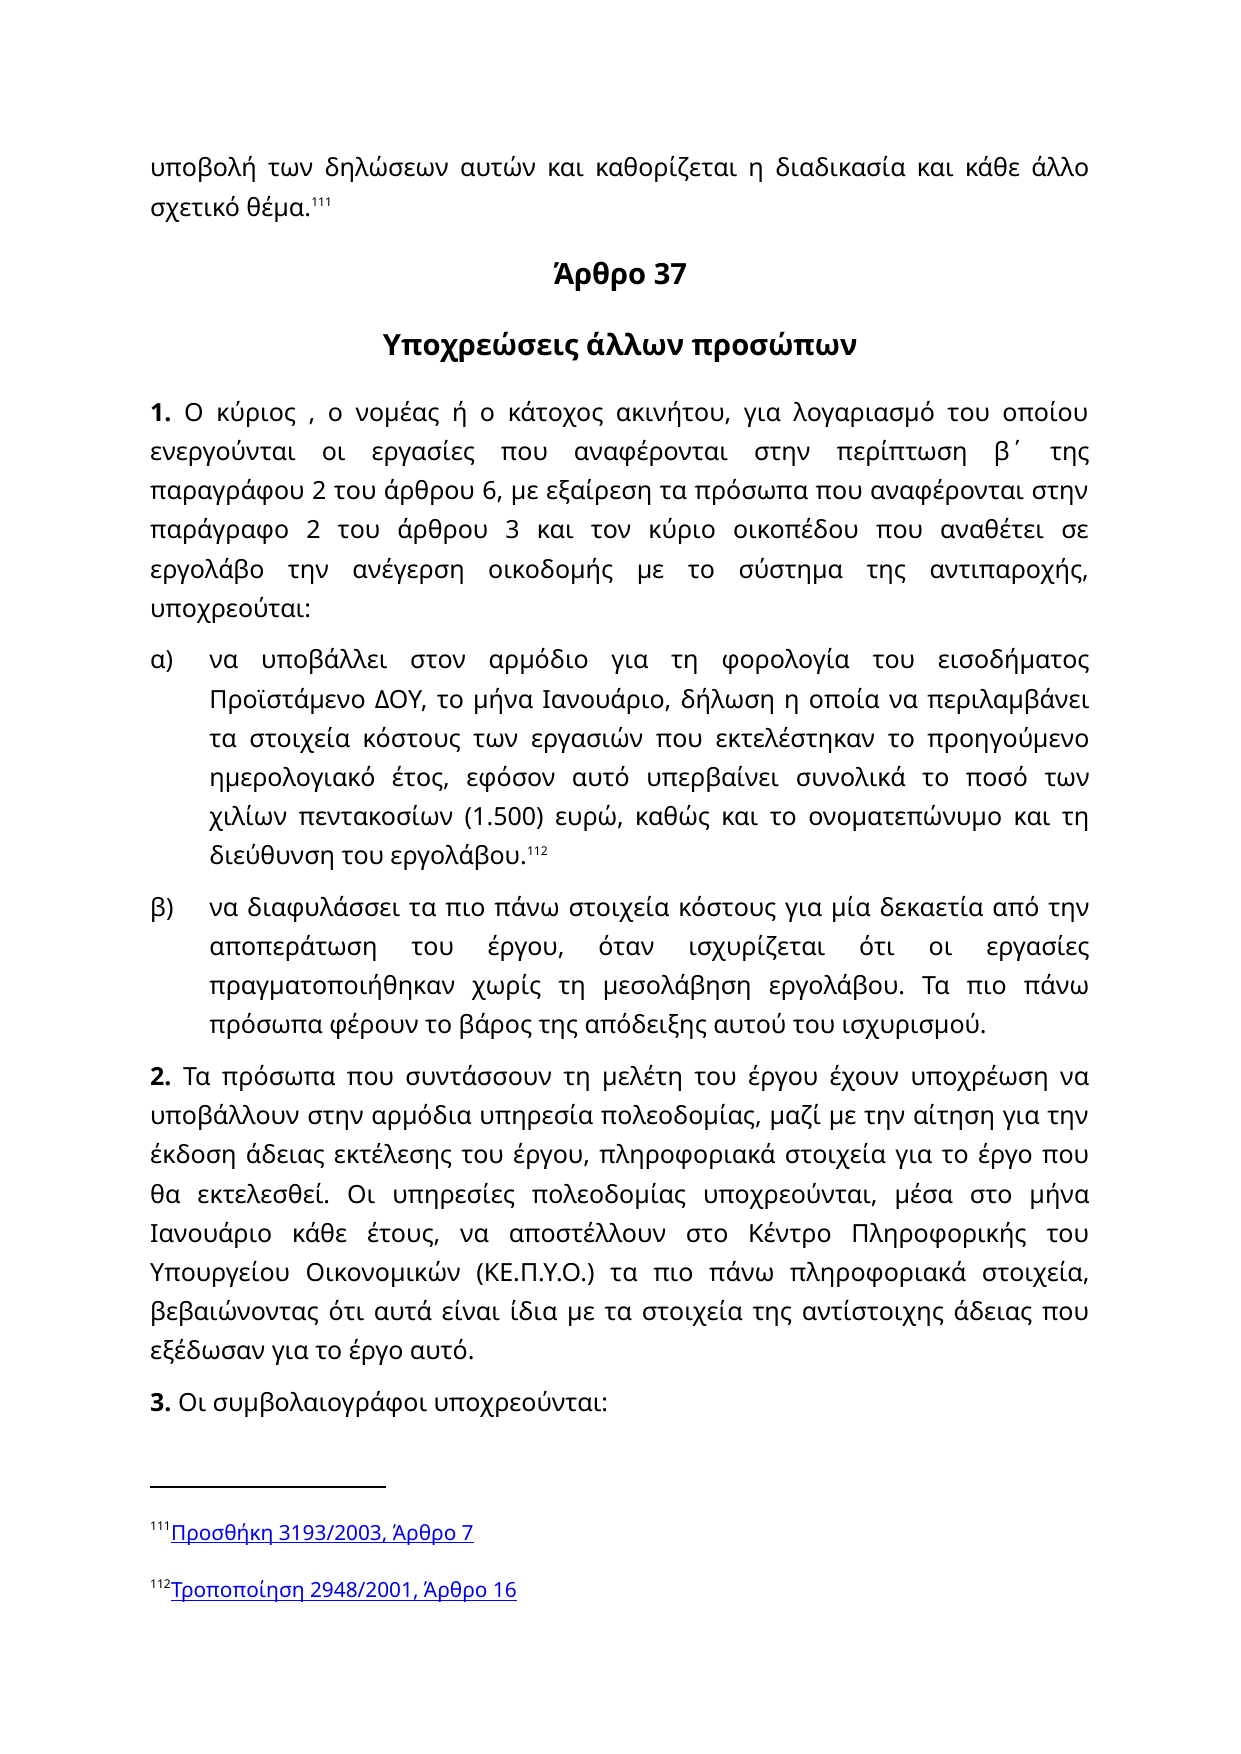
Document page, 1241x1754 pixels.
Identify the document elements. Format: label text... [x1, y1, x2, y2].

list α) να υποβάλλει στον αρμόδιο για τη φορολογία του εισοδήματος Προϊστάμενο ΔΟΥ, το μήνα Ιανουάριο, δήλωση η οποία να περιλαμβάνει τα στοιχεία κόστους των εργασιών που εκτελέστηκαν το προηγούμενο ημερολογιακό έτος, εφόσον αυτό υπερβαίνει συνολικά το ποσό των χιλίων πεντακοσίων (1.500) ευρώ, καθώς και το ονοματεπώνυμο και τη διεύθυνση του εργολάβου. [150, 642, 1090, 872]
text 1. Ο κύριος , ο νομέας ή ο κάτοχος ακινήτου, για λογαριασμό του οποίου ενεργούνται οι εργασίες που αναφέρονται στην περίπτωση β΄ της παραγράφου 2 του άρθρου 6, με εξαίρεση τα πρόσωπα που αναφέρονται στην παράγραφο 2 του άρθρου 3 και τον κύριο οικοπέδου που αναθέτει σε εργολάβο την ανέγερση οικοδομής με το σύστημα της αντιπαροχής, υποχρεούται: [150, 394, 1090, 624]
text Προσθήκη 3193/2003, Άρθρο 7 [150, 1518, 1090, 1546]
text υποβολή των δηλώσεων αυτών και καθορίζεται η διαδικασία και κάθε άλλο σχετικό θέμα. [150, 150, 1090, 223]
subtitle Άρθρο 37 [150, 253, 1090, 293]
text 2. Τα πρόσωπα που συντάσσουν τη μελέτη του έργου έχουν υποχρέωση να υποβάλλουν στην αρμόδια υπηρεσία πολεοδομίας, μαζί με την αίτηση για την έκδοση άδειας εκτέλεσης του έργου, πληροφοριακά στοιχεία για το έργο που θα εκτελεσθεί. Οι υπηρεσίες πολεοδομίας υποχρεούνται, μέσα στο μήνα Ιανουάριο κάθε έτους, να αποστέλλουν στο Κέντρο Πληροφορικής του Υπουργείου Οικονομικών (ΚΕ.Π.Υ.Ο.) τα πιο πάνω πληροφοριακά στοιχεία, βεβαιώνοντας ότι αυτά είναι ίδια με τα στοιχεία της αντίστοιχης άδειας που εξέδωσαν για το έργο αυτό. [150, 1059, 1090, 1367]
subtitle Υποχρεώσεις άλλων προσώπων [150, 324, 1090, 364]
text 3. Οι συμβολαιογράφοι υποχρεούνται: [150, 1384, 1090, 1419]
list β) να διαφυλάσσει τα πιο πάνω στοιχεία κόστους για μία δεκαετία από την αποπεράτωση του έργου, όταν ισχυρίζεται ότι οι εργασίες πραγματοποιήθηκαν χωρίς τη μεσολάβηση εργολάβου. Τα πιο πάνω πρόσωπα φέρουν το βάρος της απόδειξης αυτού του ισχυρισμού. [150, 889, 1090, 1041]
text Τροποποίηση 2948/2001, Άρθρο 16 [150, 1576, 1090, 1604]
